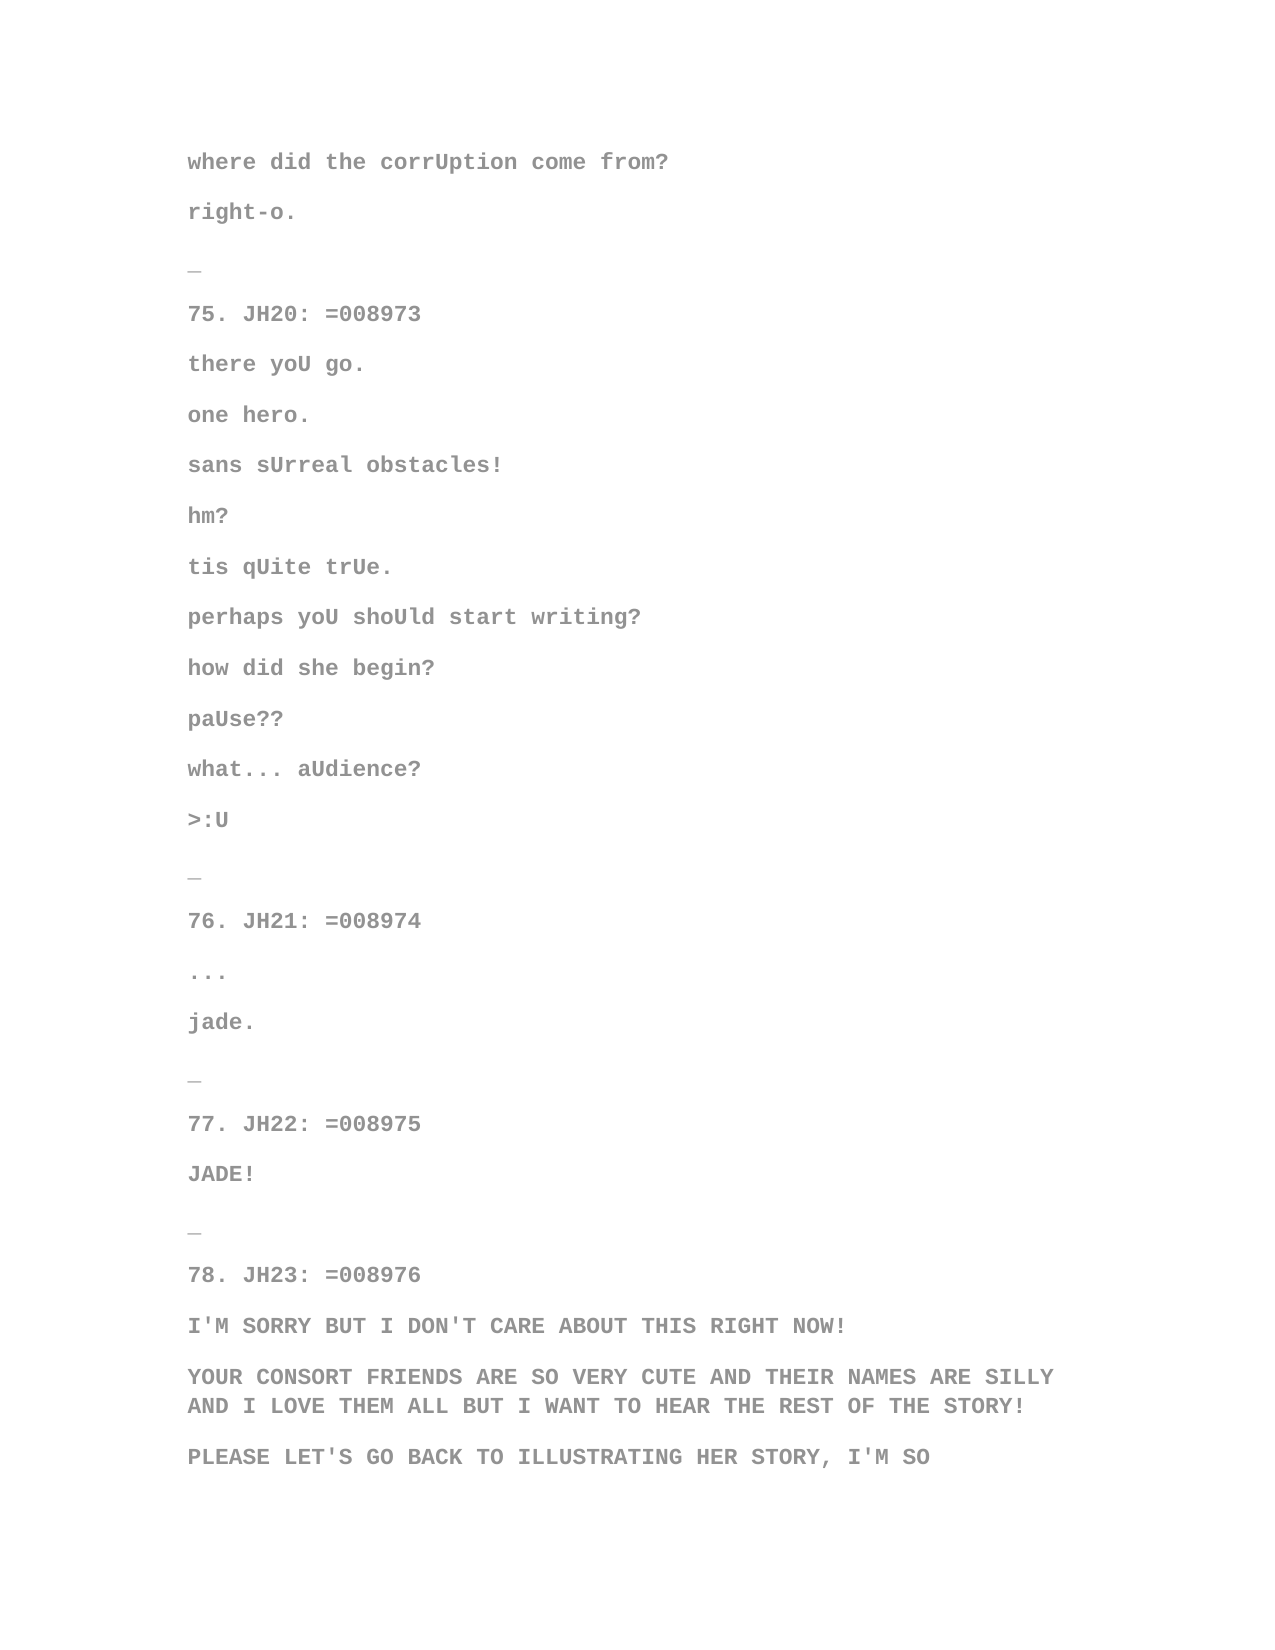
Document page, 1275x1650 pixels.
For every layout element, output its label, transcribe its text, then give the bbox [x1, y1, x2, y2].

text _ [187, 1213, 1087, 1239]
text I'M SORRY BUT I DON'T CARE ABOUT THIS RIGHT NOW! [187, 1314, 1087, 1340]
text 76. JH21: =008974 [187, 909, 1087, 935]
text JADE! [187, 1162, 1087, 1188]
text where did the corrUption come from? [187, 150, 1087, 176]
text there yoU go. [187, 352, 1087, 378]
text _ [187, 1061, 1087, 1087]
text 75. JH20: =008973 [187, 302, 1087, 328]
text 78. JH23: =008976 [187, 1264, 1087, 1290]
text jade. [187, 1011, 1087, 1037]
text >:U [187, 808, 1087, 834]
text perhaps yoU shoUld start writing? [187, 606, 1087, 632]
text 77. JH22: =008975 [187, 1112, 1087, 1138]
text sans sUrreal obstacles! [187, 454, 1087, 480]
text how did she begin? [187, 656, 1087, 682]
text hm? [187, 504, 1087, 530]
text tis qUite trUe. [187, 555, 1087, 581]
text one hero. [187, 403, 1087, 429]
text ... [187, 960, 1087, 986]
text _ [187, 859, 1087, 885]
text _ [187, 251, 1087, 277]
text what... aUdience? [187, 757, 1087, 783]
text YOUR CONSORT FRIENDS ARE SO VERY CUTE AND THEIR NAMES ARE SILLY AND I LOVE THEM ALL BUT I WANT TO HEAR THE REST OF THE STORY! [187, 1365, 1087, 1421]
text PLEASE LET'S GO BACK TO ILLUSTRATING HER STORY, I'M SO [187, 1445, 1087, 1471]
text paUse?? [187, 707, 1087, 733]
text right-o. [187, 201, 1087, 227]
